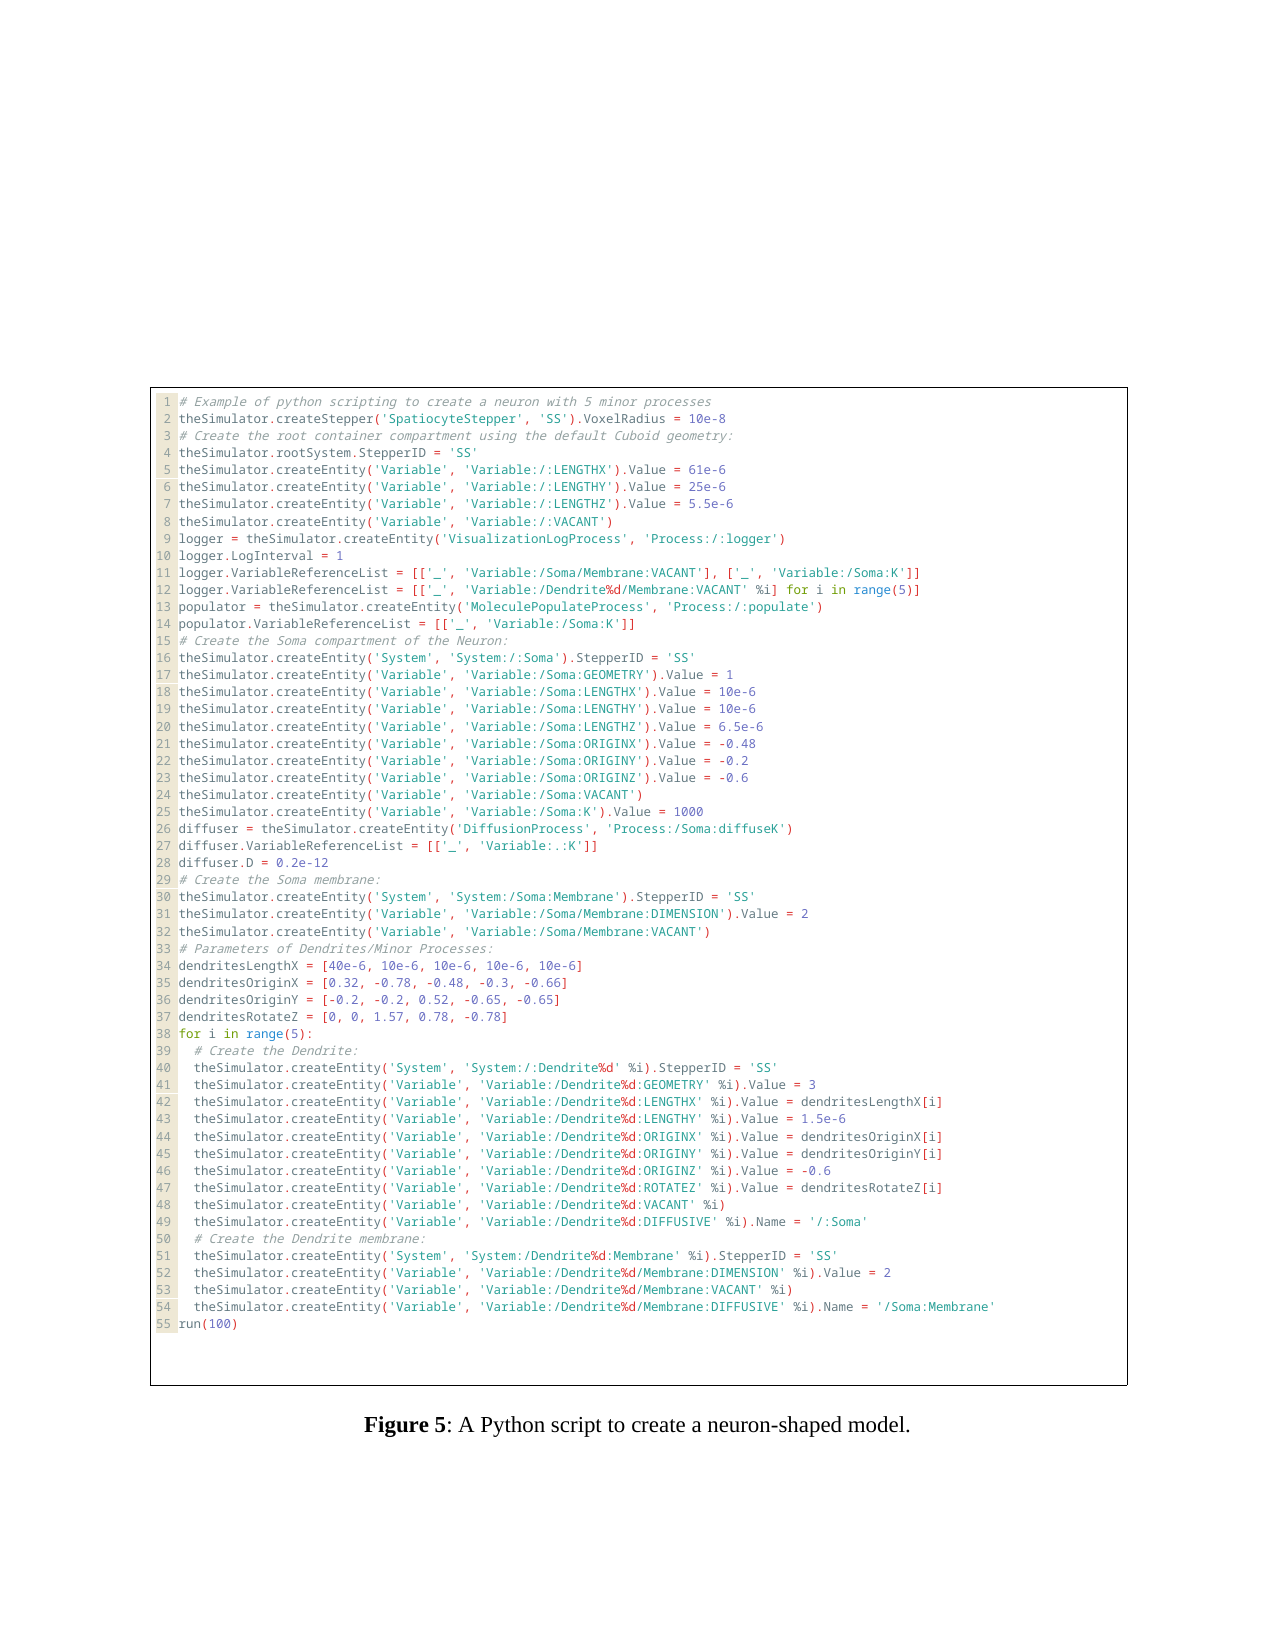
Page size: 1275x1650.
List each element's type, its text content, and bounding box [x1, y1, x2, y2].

table_header 1 # Example of python scripting to create a neuron with 5 minor processes 2 theSimulator.createStepper('SpatiocyteStepper', 'SS').VoxelRadius = 10e-8 3 # Create the root container compartment using the default Cuboid geometry: 4 theSimulator.rootSystem.StepperID = 'SS' 5 theSimulator.createEntity('Variable', 'Variable:/:LENGTHX').Value = 61e-6 6 theSimulator.createEntity('Variable', 'Variable:/:LENGTHY').Value = 25e-6 7 theSimulator.createEntity('Variable', 'Variable:/:LENGTHZ').Value = 5.5e-6 8 theSimulator.createEntity('Variable', 'Variable:/:VACANT') 9 logger = theSimulator.createEntity('VisualizationLogProcess', 'Process:/:logger') 10 logger.LogInterval = 1 11 logger.VariableReferenceList = [['_', 'Variable:/Soma/Membrane:VACANT'], ['_', 'Variable:/Soma:K']] 12 logger.VariableReferenceList = [['_', 'Variable:/Dendrite%d/Membrane:VACANT' %i] for i in range(5)] 13 populator = theSimulator.createEntity('MoleculePopulateProcess', 'Process:/:populate') 14 populator.VariableReferenceList = [['_', 'Variable:/Soma:K']] 15 # Create the Soma compartment of the Neuron: 16 theSimulator.createEntity('System', 'System:/:Soma').StepperID = 'SS' 17 theSimulator.createEntity('Variable', 'Variable:/Soma:GEOMETRY').Value = 1 18 theSimulator.createEntity('Variable', 'Variable:/Soma:LENGTHX').Value = 10e-6 19 theSimulator.createEntity('Variable', 'Variable:/Soma:LENGTHY').Value = 10e-6 20 theSimulator.createEntity('Variable', 'Variable:/Soma:LENGTHZ').Value = 6.5e-6 21 theSimulator.createEntity('Variable', 'Variable:/Soma:ORIGINX').Value = -0.48 22 theSimulator.createEntity('Variable', 'Variable:/Soma:ORIGINY').Value = -0.2 23 theSimulator.createEntity('Variable', 'Variable:/Soma:ORIGINZ').Value = -0.6 24 theSimulator.createEntity('Variable', 'Variable:/Soma:VACANT') 25 theSimulator.createEntity('Variable', 'Variable:/Soma:K').Value = 1000 26 diffuser = theSimulator.createEntity('DiffusionProcess', 'Process:/Soma:diffuseK') 27 diffuser.VariableReferenceList = [['_', 'Variable:.:K']] 28 diffuser.D = 0.2e-12 29 # Create the Soma membrane: 30 theSimulator.createEntity('System', 'System:/Soma:Membrane').StepperID = 'SS' 31 theSimulator.createEntity('Variable', 'Variable:/Soma/Membrane:DIMENSION').Value = 2 32 theSimulator.createEntity('Variable', 'Variable:/Soma/Membrane:VACANT') 33 # Parameters of Dendrites/Minor Processes: 34 dendritesLengthX = [40e-6, 10e-6, 10e-6, 10e-6, 10e-6] 35 dendritesOriginX = [0.32, -0.78, -0.48, -0.3, -0.66] 36 dendritesOriginY = [-0.2, -0.2, 0.52, -0.65, -0.65] 37 dendritesRotateZ = [0, 0, 1.57, 0.78, -0.78] 38 for i in range(5): 39 # Create the Dendrite: 40 theSimulator.createEntity('System', 'System:/:Dendrite%d' %i).StepperID = 'SS' 41 theSimulator.createEntity('Variable', 'Variable:/Dendrite%d:GEOMETRY' %i).Value = 3 42 theSimulator.createEntity('Variable', 'Variable:/Dendrite%d:LENGTHX' %i).Value = dendritesLengthX[i] 43 theSimulator.createEntity('Variable', 'Variable:/Dendrite%d:LENGTHY' %i).Value = 1.5e-6 44 theSimulator.createEntity('Variable', 'Variable:/Dendrite%d:ORIGINX' %i).Value = dendritesOriginX[i] 45 theSimulator.createEntity('Variable', 'Variable:/Dendrite%d:ORIGINY' %i).Value = dendritesOriginY[i] 46 theSimulator.createEntity('Variable', 'Variable:/Dendrite%d:ORIGINZ' %i).Value = -0.6 47 theSimulator.createEntity('Variable', 'Variable:/Dendrite%d:ROTATEZ' %i).Value = dendritesRotateZ[i] 48 theSimulator.createEntity('Variable', 'Variable:/Dendrite%d:VACANT' %i) 49 theSimulator.createEntity('Variable', 'Variable:/Dendrite%d:DIFFUSIVE' %i).Name = '/:Soma' 50 # Create the Dendrite membrane: 51 theSimulator.createEntity('System', 'System:/Dendrite%d:Membrane' %i).StepperID = 'SS' 52 theSimulator.createEntity('Variable', 'Variable:/Dendrite%d/Membrane:DIMENSION' %i).Value = 2 53 theSimulator.createEntity('Variable', 'Variable:/Dendrite%d/Membrane:VACANT' %i) 54 theSimulator.createEntity('Variable', 'Variable:/Dendrite%d/Membrane:DIFFUSIVE' %i).Name = '/Soma:Membrane' 55 run(100) [151, 388, 1127, 1385]
text Figure 5: A Python script to create a neuron-shaped model. [150, 1412, 1125, 1438]
